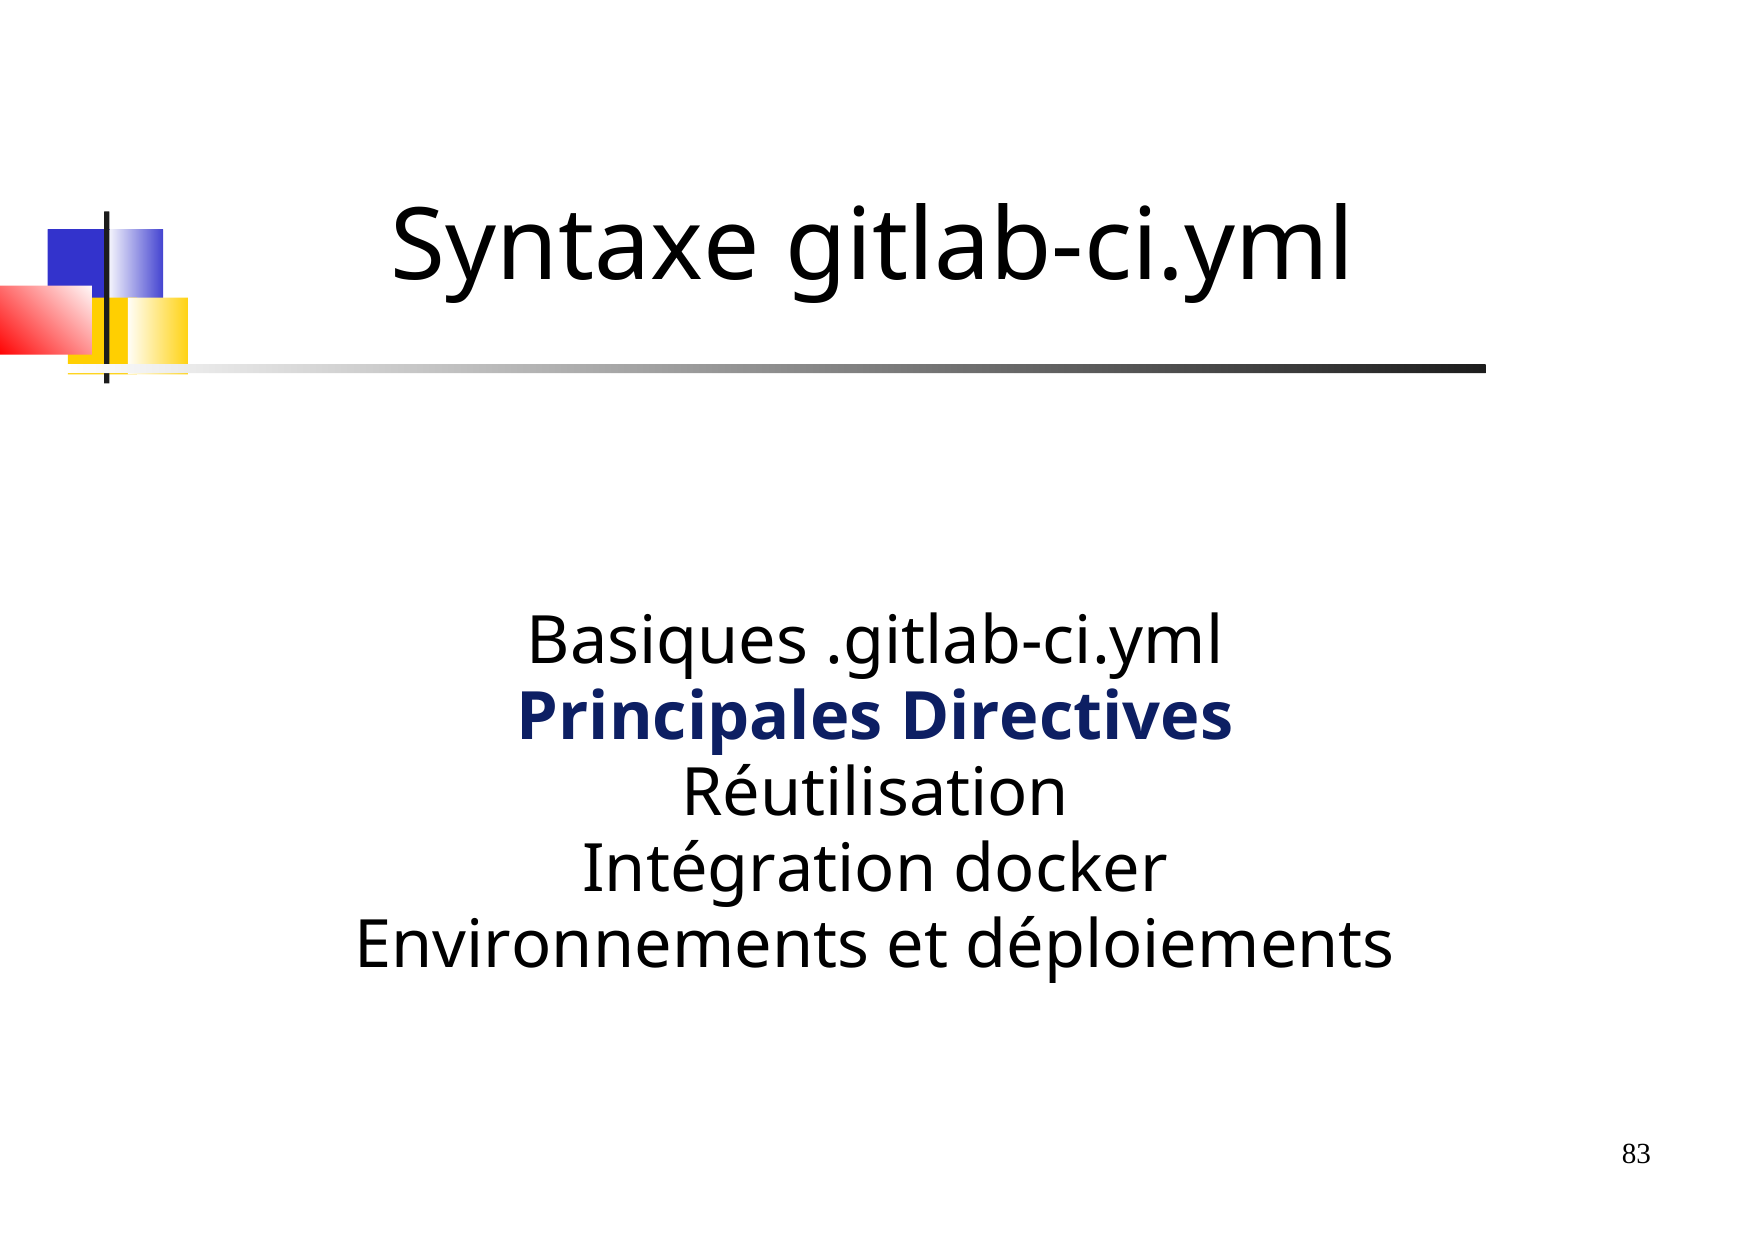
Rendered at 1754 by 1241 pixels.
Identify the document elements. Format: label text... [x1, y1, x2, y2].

title Syntaxe gitlab-ci.yml [179, 139, 1567, 351]
subtitle Basiques .gitlab-ci.yml Principales Directives Réutilisation Intégration docker Environnements et déploiements [179, 371, 1567, 1136]
